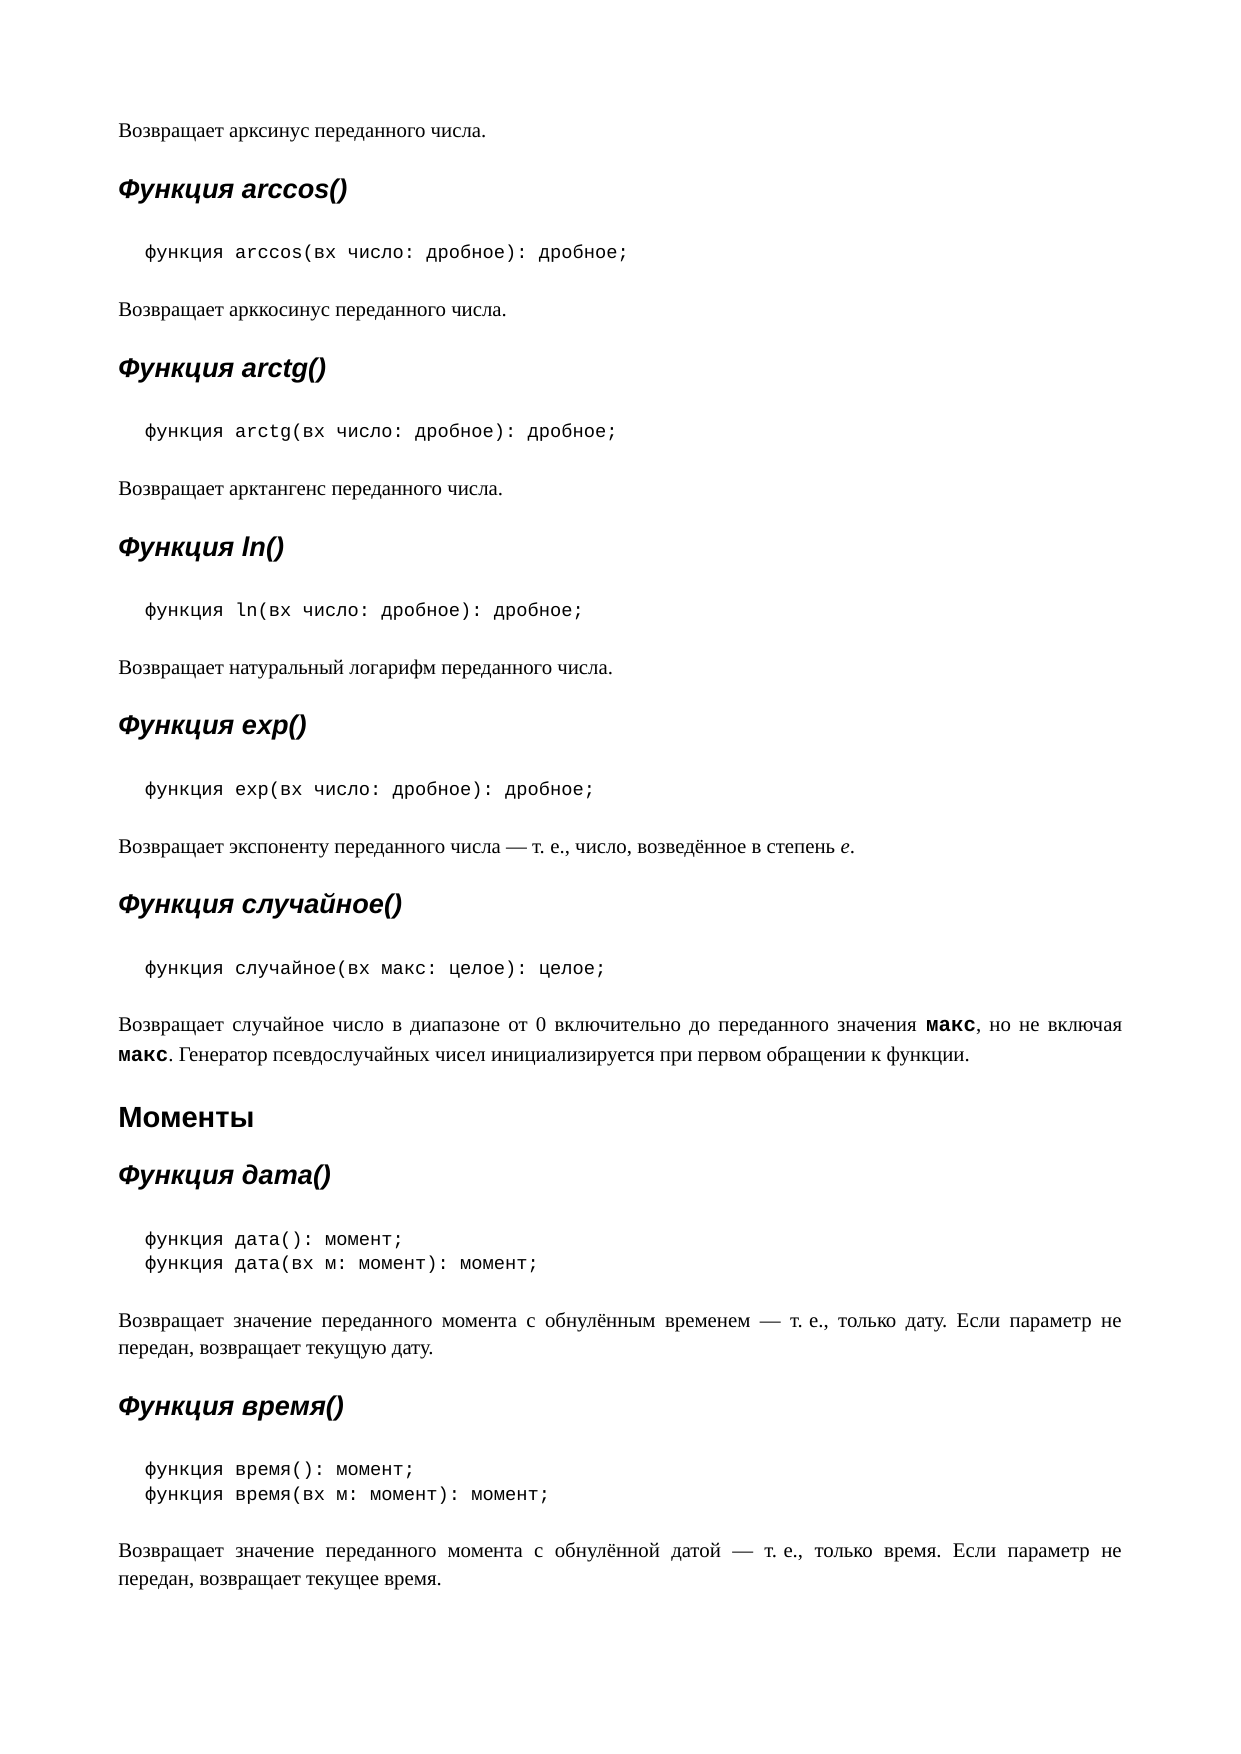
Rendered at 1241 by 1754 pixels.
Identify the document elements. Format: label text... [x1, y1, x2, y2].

text Возвращает значение переданного момента с обнулённой датой — т. е., только время. Если параметр не передан, возвращает текущее время. [118, 1538, 1122, 1590]
subtitle Функция exp() [118, 709, 1122, 741]
text Возвращает арксинус переданного числа. [118, 118, 1122, 142]
subtitle Функция случайное() [118, 888, 1122, 919]
text функция ln(вх число: дробное): дробное; [136, 592, 1104, 631]
subtitle Функция дата() [118, 1159, 1122, 1190]
text Возвращает случайное число в диапазоне от 0 включительно до переданного значения макс, но не включая макс. Генератор псевдослучайных чисел инициализируется при первом обращении к функции. [118, 1012, 1122, 1067]
text Возвращает натуральный логарифм переданного числа. [118, 655, 1122, 679]
subtitle Функция ln() [118, 531, 1122, 562]
text функция случайное(вх макс: целое): целое; [136, 950, 1104, 989]
text функция arccos(вх число: дробное): дробное; [136, 234, 1104, 273]
text функция arctg(вх число: дробное): дробное; [136, 413, 1104, 452]
text Возвращает арктангенс переданного числа. [118, 476, 1122, 500]
text функция exp(вх число: дробное): дробное; [136, 771, 1104, 810]
subtitle Моменты [118, 1100, 1122, 1134]
text Возвращает экспоненту переданного числа — т. е., число, возведённое в степень e. [118, 833, 1122, 858]
subtitle Функция время() [118, 1390, 1122, 1421]
text функция время(): момент; функция время(вх м: момент): момент; [136, 1451, 1104, 1514]
subtitle Функция arctg() [118, 352, 1122, 383]
text функция дата(): момент; функция дата(вх м: момент): момент; [136, 1220, 1104, 1284]
text Возвращает арккосинус переданного числа. [118, 297, 1122, 321]
subtitle Функция arccos() [118, 173, 1122, 204]
text Возвращает значение переданного момента с обнулённым временем — т. е., только дату. Если параметр не передан, возвращает текущую дату. [118, 1307, 1122, 1359]
